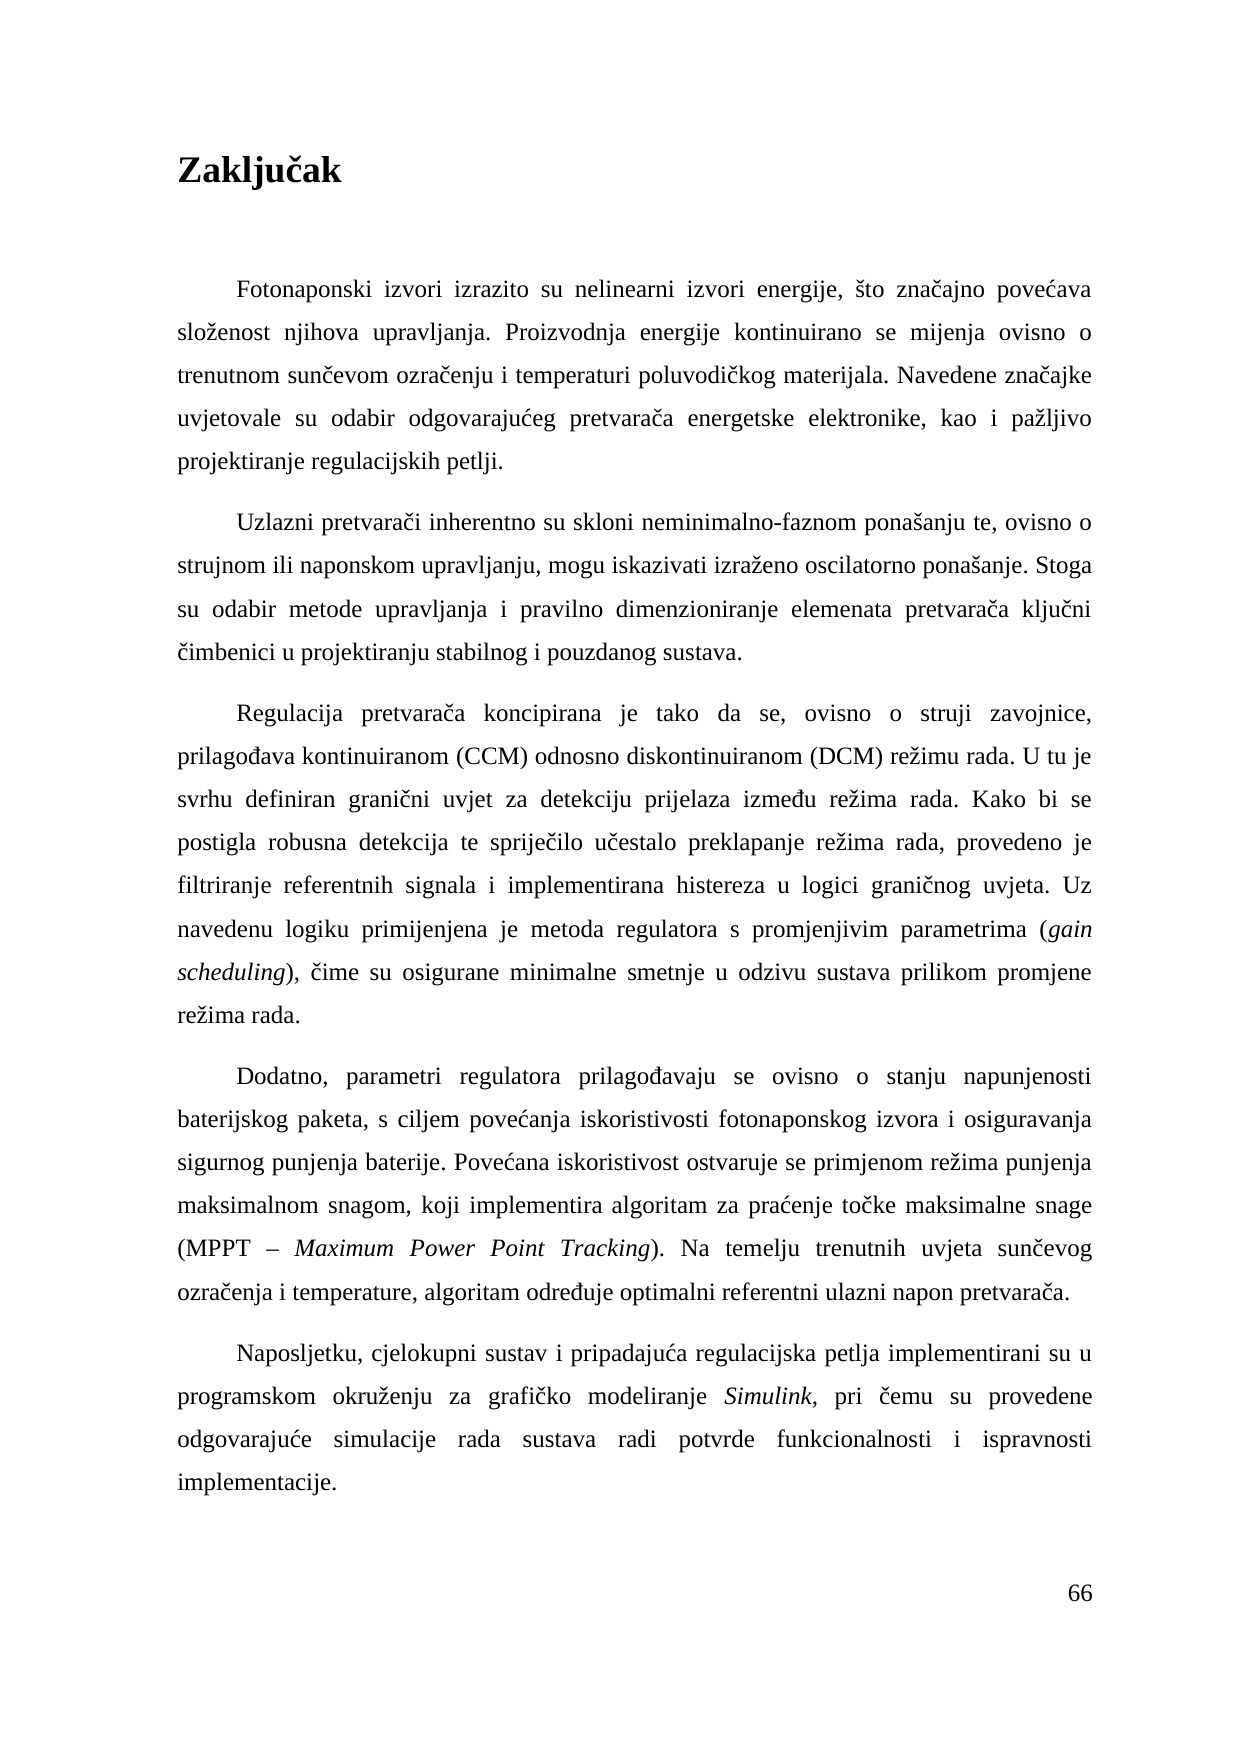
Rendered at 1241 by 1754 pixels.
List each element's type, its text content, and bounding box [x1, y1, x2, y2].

text Naposljetku, cjelokupni sustav i pripadajuća regulacijska petlja implementirani su u programskom okruženju za grafičko modeliranje Simulink, pri čemu su provedene odgovarajuće simulacije rada sustava radi potvrde funkcionalnosti i ispravnosti implementacije. [177, 1338, 1093, 1496]
text Dodatno, parametri regulatora prilagođavaju se ovisno o stanju napunjenosti baterijskog paketa, s ciljem povećanja iskoristivosti fotonaponskog izvora i osiguravanja sigurnog punjenja baterije. Povećana iskoristivost ostvaruje se primjenom režima punjenja maksimalnom snagom, koji implementira algoritam za praćenje točke maksimalne snage (MPPT – Maximum Power Point Tracking). Na temelju trenutnih uvjeta sunčevog ozračenja i temperature, algoritam određuje optimalni referentni ulazni napon pretvarača. [177, 1061, 1093, 1305]
text Fotonaponski izvori izrazito su nelinearni izvori energije, što značajno povećava složenost njihova upravljanja. Proizvodnja energije kontinuirano se mijenja ovisno o trenutnom sunčevom ozračenju i temperaturi poluvodičkog materijala. Navedene značajke uvjetovale su odabir odgovarajućeg pretvarača energetske elektronike, kao i pažljivo projektiranje regulacijskih petlji. [177, 274, 1093, 475]
subtitle Zaključak [177, 148, 1093, 191]
text Regulacija pretvarača koncipirana je tako da se, ovisno o struji zavojnice, prilagođava kontinuiranom (CCM) odnosno diskontinuiranom (DCM) režimu rada. U tu je svrhu definiran granični uvjet za detekciju prijelaza između režima rada. Kako bi se postigla robusna detekcija te spriječilo učestalo preklapanje režima rada, provedeno je filtriranje referentnih signala i implementirana histereza u logici graničnog uvjeta. Uz navedenu logiku primijenjena je metoda regulatora s promjenjivim parametrima (gain scheduling), čime su osigurane minimalne smetnje u odzivu sustava prilikom promjene režima rada. [177, 698, 1093, 1029]
text Uzlazni pretvarači inherentno su skloni neminimalno-faznom ponašanju te, ovisno o strujnom ili naponskom upravljanju, mogu iskazivati izraženo oscilatorno ponašanje. Stoga su odabir metode upravljanja i pravilno dimenzioniranje elemenata pretvarača ključni čimbenici u projektiranju stabilnog i pouzdanog sustava. [177, 507, 1093, 666]
